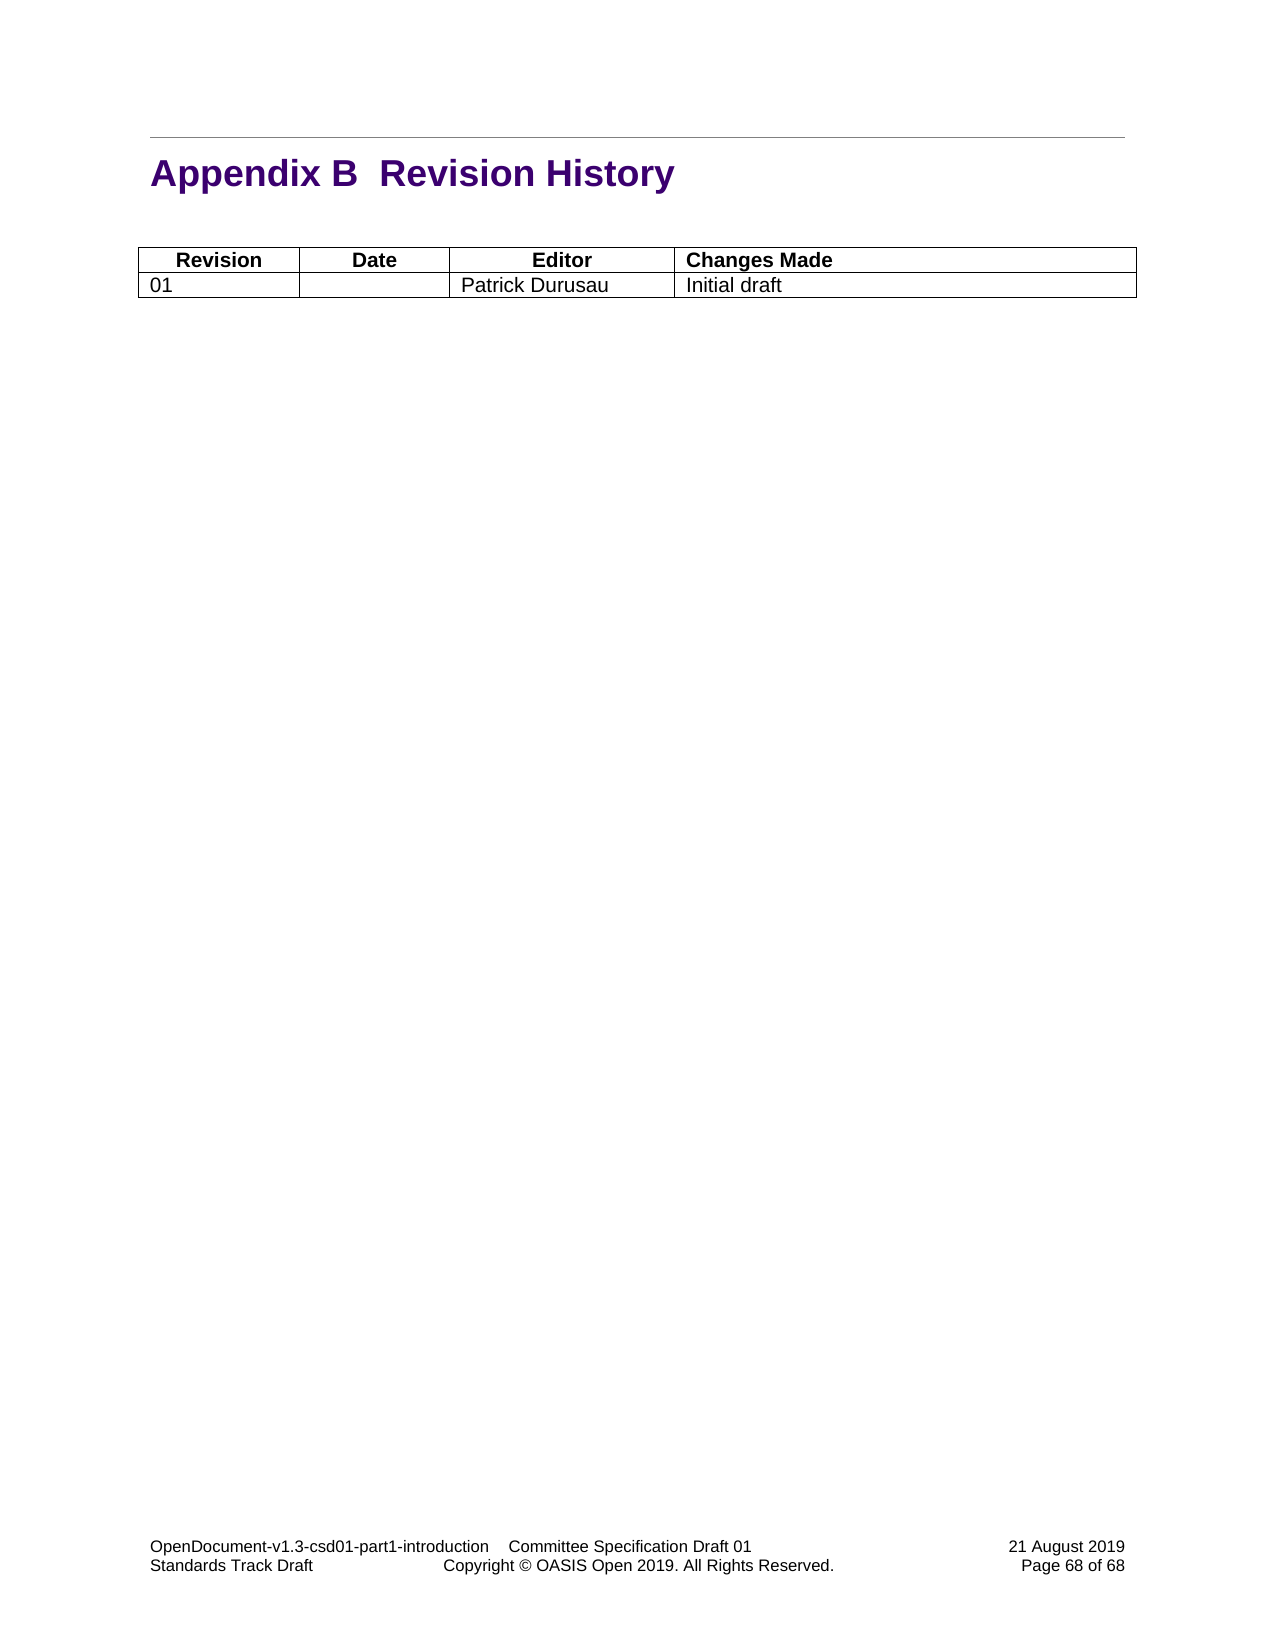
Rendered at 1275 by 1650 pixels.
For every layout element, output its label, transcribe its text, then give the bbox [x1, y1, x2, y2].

table_cell Initial draft [675, 273, 1136, 297]
subtitle Revision History [150, 138, 1125, 194]
table_cell [300, 273, 449, 297]
table_header Date [300, 248, 449, 272]
table_header Changes Made [675, 248, 1136, 272]
table_cell 01 [139, 273, 299, 297]
table_cell Patrick Durusau [450, 273, 674, 297]
table_header Revision [139, 248, 299, 272]
table_header Editor [450, 248, 674, 272]
